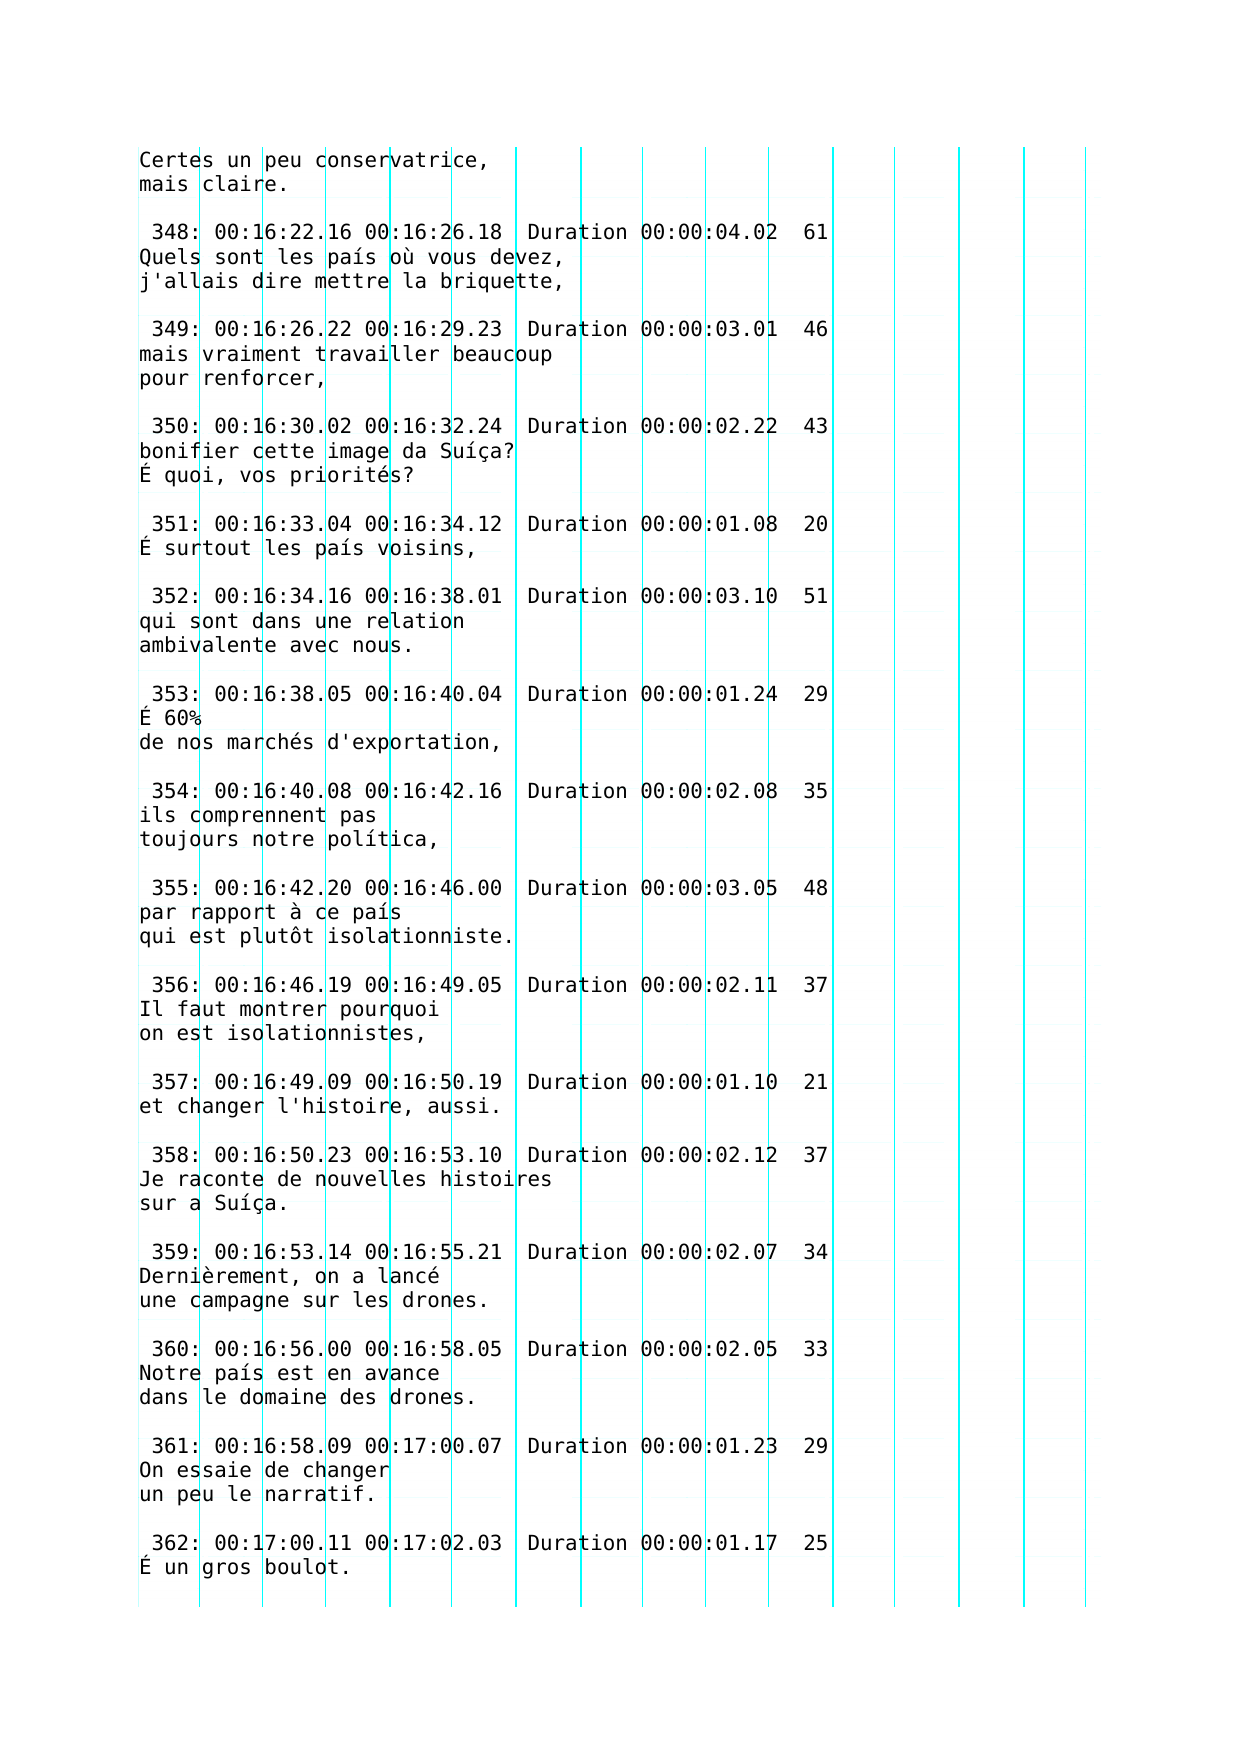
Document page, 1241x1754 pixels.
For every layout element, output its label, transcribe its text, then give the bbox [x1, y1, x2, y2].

text Quels sont les país où vous devez, [139, 245, 1101, 269]
picture [138, 147, 1102, 1607]
text 357: 00:16:49.09 00:16:50.19 Duration 00:00:01.10 21 [139, 1070, 1101, 1094]
text 348: 00:16:22.16 00:16:26.18 Duration 00:00:04.02 61 [139, 220, 1101, 245]
text j'allais dire mettre la briquette, [139, 269, 1101, 293]
text Dernièrement, on a lancé [139, 1264, 1101, 1288]
text pour renforcer, [139, 366, 1101, 390]
text É 60% [139, 706, 1101, 730]
text 359: 00:16:53.14 00:16:55.21 Duration 00:00:02.07 34 [139, 1240, 1101, 1264]
text et changer l'histoire, aussi. [139, 1094, 1101, 1118]
text Certes un peu conservatrice, [139, 148, 1101, 172]
text on est isolationnistes, [139, 1021, 1101, 1046]
text ils comprennent pas [139, 803, 1101, 827]
text 358: 00:16:50.23 00:16:53.10 Duration 00:00:02.12 37 [139, 1143, 1101, 1167]
text 353: 00:16:38.05 00:16:40.04 Duration 00:00:01.24 29 [139, 682, 1101, 706]
text 350: 00:16:30.02 00:16:32.24 Duration 00:00:02.22 43 [139, 414, 1101, 439]
text 349: 00:16:26.22 00:16:29.23 Duration 00:00:03.01 46 [139, 317, 1101, 342]
text Il faut montrer pourquoi [139, 997, 1101, 1021]
text 360: 00:16:56.00 00:16:58.05 Duration 00:00:02.05 33 [139, 1337, 1101, 1361]
text On essaie de changer [139, 1458, 1101, 1482]
text Notre país est en avance [139, 1361, 1101, 1385]
text 352: 00:16:34.16 00:16:38.01 Duration 00:00:03.10 51 [139, 584, 1101, 609]
text toujours notre política, [139, 827, 1101, 851]
text mais claire. [139, 172, 1101, 196]
text ambivalente avec nous. [139, 633, 1101, 657]
text de nos marchés d'exportation, [139, 730, 1101, 754]
text bonifier cette image da Suíça? [139, 439, 1101, 463]
text 361: 00:16:58.09 00:17:00.07 Duration 00:00:01.23 29 [139, 1434, 1101, 1458]
text É quoi, vos priorités? [139, 463, 1101, 487]
text 354: 00:16:40.08 00:16:42.16 Duration 00:00:02.08 35 [139, 779, 1101, 803]
text un peu le narratif. [139, 1482, 1101, 1507]
text qui est plutôt isolationniste. [139, 924, 1101, 948]
text une campagne sur les drones. [139, 1288, 1101, 1313]
text É surtout les país voisins, [139, 536, 1101, 560]
text par rapport à ce país [139, 900, 1101, 924]
text qui sont dans une relation [139, 609, 1101, 633]
text sur a Suíça. [139, 1191, 1101, 1216]
text dans le domaine des drones. [139, 1385, 1101, 1410]
text 351: 00:16:33.04 00:16:34.12 Duration 00:00:01.08 20 [139, 512, 1101, 536]
text 355: 00:16:42.20 00:16:46.00 Duration 00:00:03.05 48 [139, 876, 1101, 900]
text mais vraiment travailler beaucoup [139, 342, 1101, 366]
text 362: 00:17:00.11 00:17:02.03 Duration 00:00:01.17 25 [139, 1531, 1101, 1555]
text Je raconte de nouvelles histoires [139, 1167, 1101, 1191]
text É un gros boulot. [139, 1555, 1101, 1579]
text 356: 00:16:46.19 00:16:49.05 Duration 00:00:02.11 37 [139, 973, 1101, 997]
